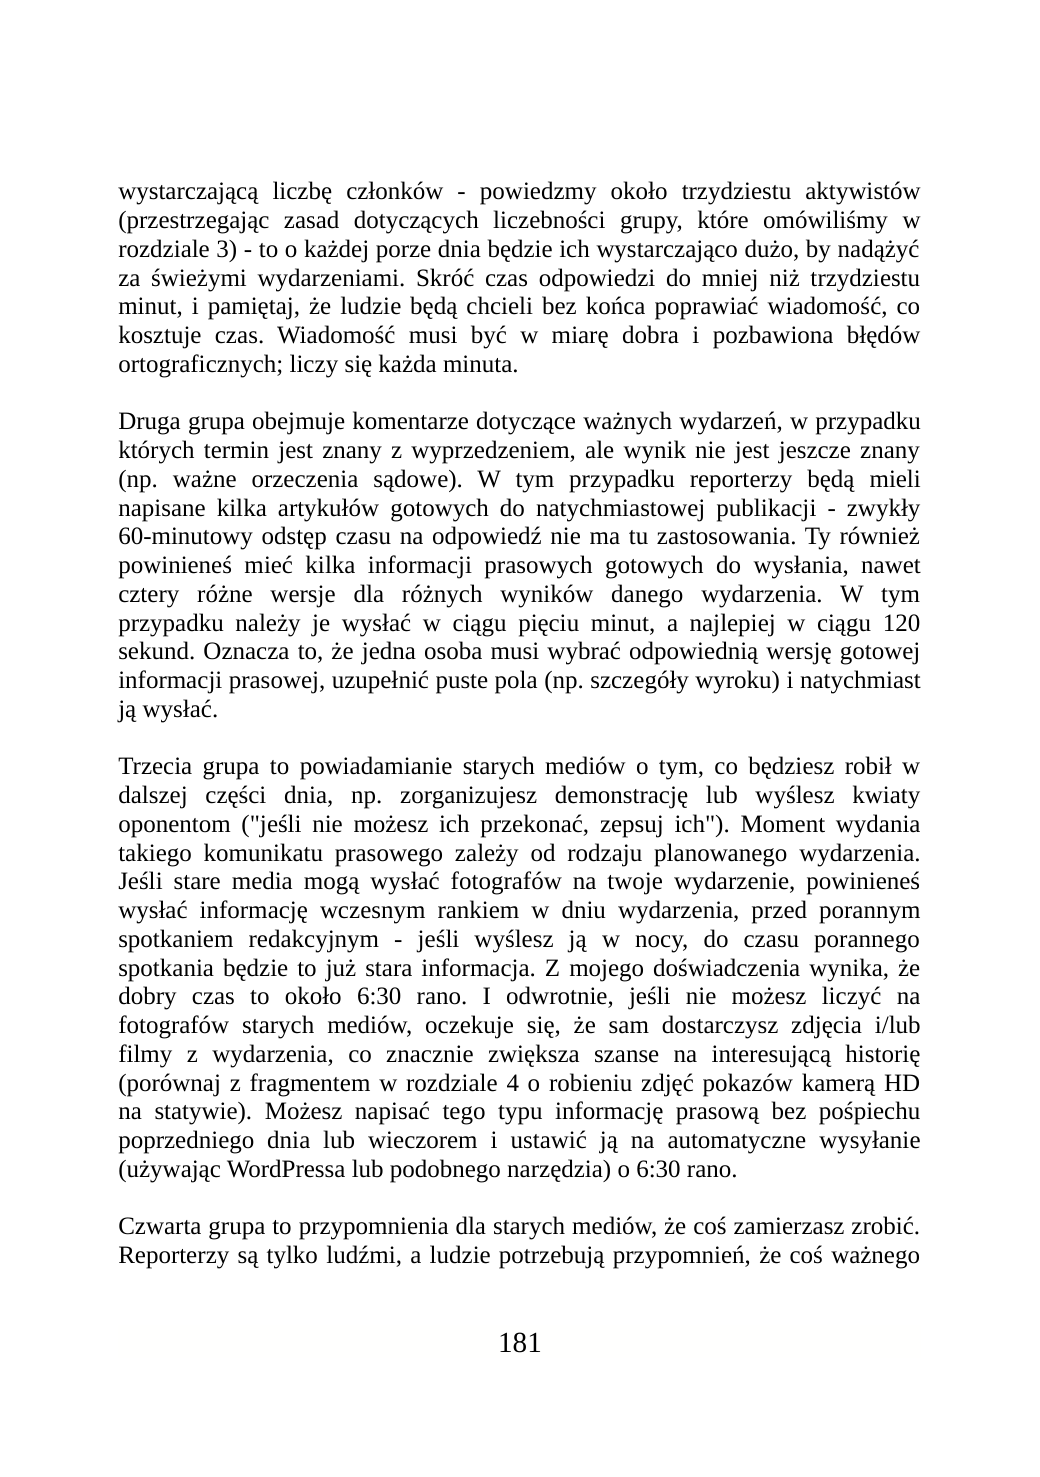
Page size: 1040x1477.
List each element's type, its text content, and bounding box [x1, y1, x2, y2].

text Czwarta grupa to przypomnienia dla starych mediów, że coś zamierzasz zrobić. Reporterzy są tylko ludźmi, a ludzie potrzebują przypomnień, że coś ważnego [118, 1211, 921, 1269]
text Trzecia grupa to powiadamianie starych mediów o tym, co będziesz robił w dalszej części dnia, np. zorganizujesz demonstrację lub wyślesz kwiaty oponentom ("jeśli nie możesz ich przekonać, zepsuj ich"). Moment wydania takiego komunikatu prasowego zależy od rodzaju planowanego wydarzenia. Jeśli stare media mogą wysłać fotografów na twoje wydarzenie, powinieneś wysłać informację wczesnym rankiem w dniu wydarzenia, przed porannym spotkaniem redakcyjnym - jeśli wyślesz ją w nocy, do czasu porannego spotkania będzie to już stara informacja. Z mojego doświadczenia wynika, że dobry czas to około 6:30 rano. I odwrotnie, jeśli nie możesz liczyć na fotografów starych mediów, oczekuje się, że sam dostarczysz zdjęcia i/lub filmy z wydarzenia, co znacznie zwiększa szanse na interesującą historię (porównaj z fragmentem w rozdziale 4 o robieniu zdjęć pokazów kamerą HD na statywie). Możesz napisać tego typu informację prasową bez pośpiechu poprzedniego dnia lub wieczorem i ustawić ją na automatyczne wysyłanie (używając WordPressa lub podobnego narzędzia) o 6:30 rano. [118, 751, 921, 1183]
text wystarczającą liczbę członków - powiedzmy około trzydziestu aktywistów (przestrzegając zasad dotyczących liczebności grupy, które omówiliśmy w rozdziale 3) - to o każdej porze dnia będzie ich wystarczająco dużo, by nadążyć za świeżymi wydarzeniami. Skróć czas odpowiedzi do mniej niż trzydziestu minut, i pamiętaj, że ludzie będą chcieli bez końca poprawiać wiadomość, co kosztuje czas. Wiadomość musi być w miarę dobra i pozbawiona błędów ortograficznych; liczy się każda minuta. [118, 176, 921, 378]
text Druga grupa obejmuje komentarze dotyczące ważnych wydarzeń, w przypadku których termin jest znany z wyprzedzeniem, ale wynik nie jest jeszcze znany (np. ważne orzeczenia sądowe). W tym przypadku reporterzy będą mieli napisane kilka artykułów gotowych do natychmiastowej publikacji - zwykły 60-minutowy odstęp czasu na odpowiedź nie ma tu zastosowania. Ty również powinieneś mieć kilka informacji prasowych gotowych do wysłania, nawet cztery różne wersje dla różnych wyników danego wydarzenia. W tym przypadku należy je wysłać w ciągu pięciu minut, a najlepiej w ciągu 120 sekund. Oznacza to, że jedna osoba musi wybrać odpowiednią wersję gotowej informacji prasowej, uzupełnić puste pola (np. szczegóły wyroku) i natychmiast ją wysłać. [118, 406, 921, 723]
